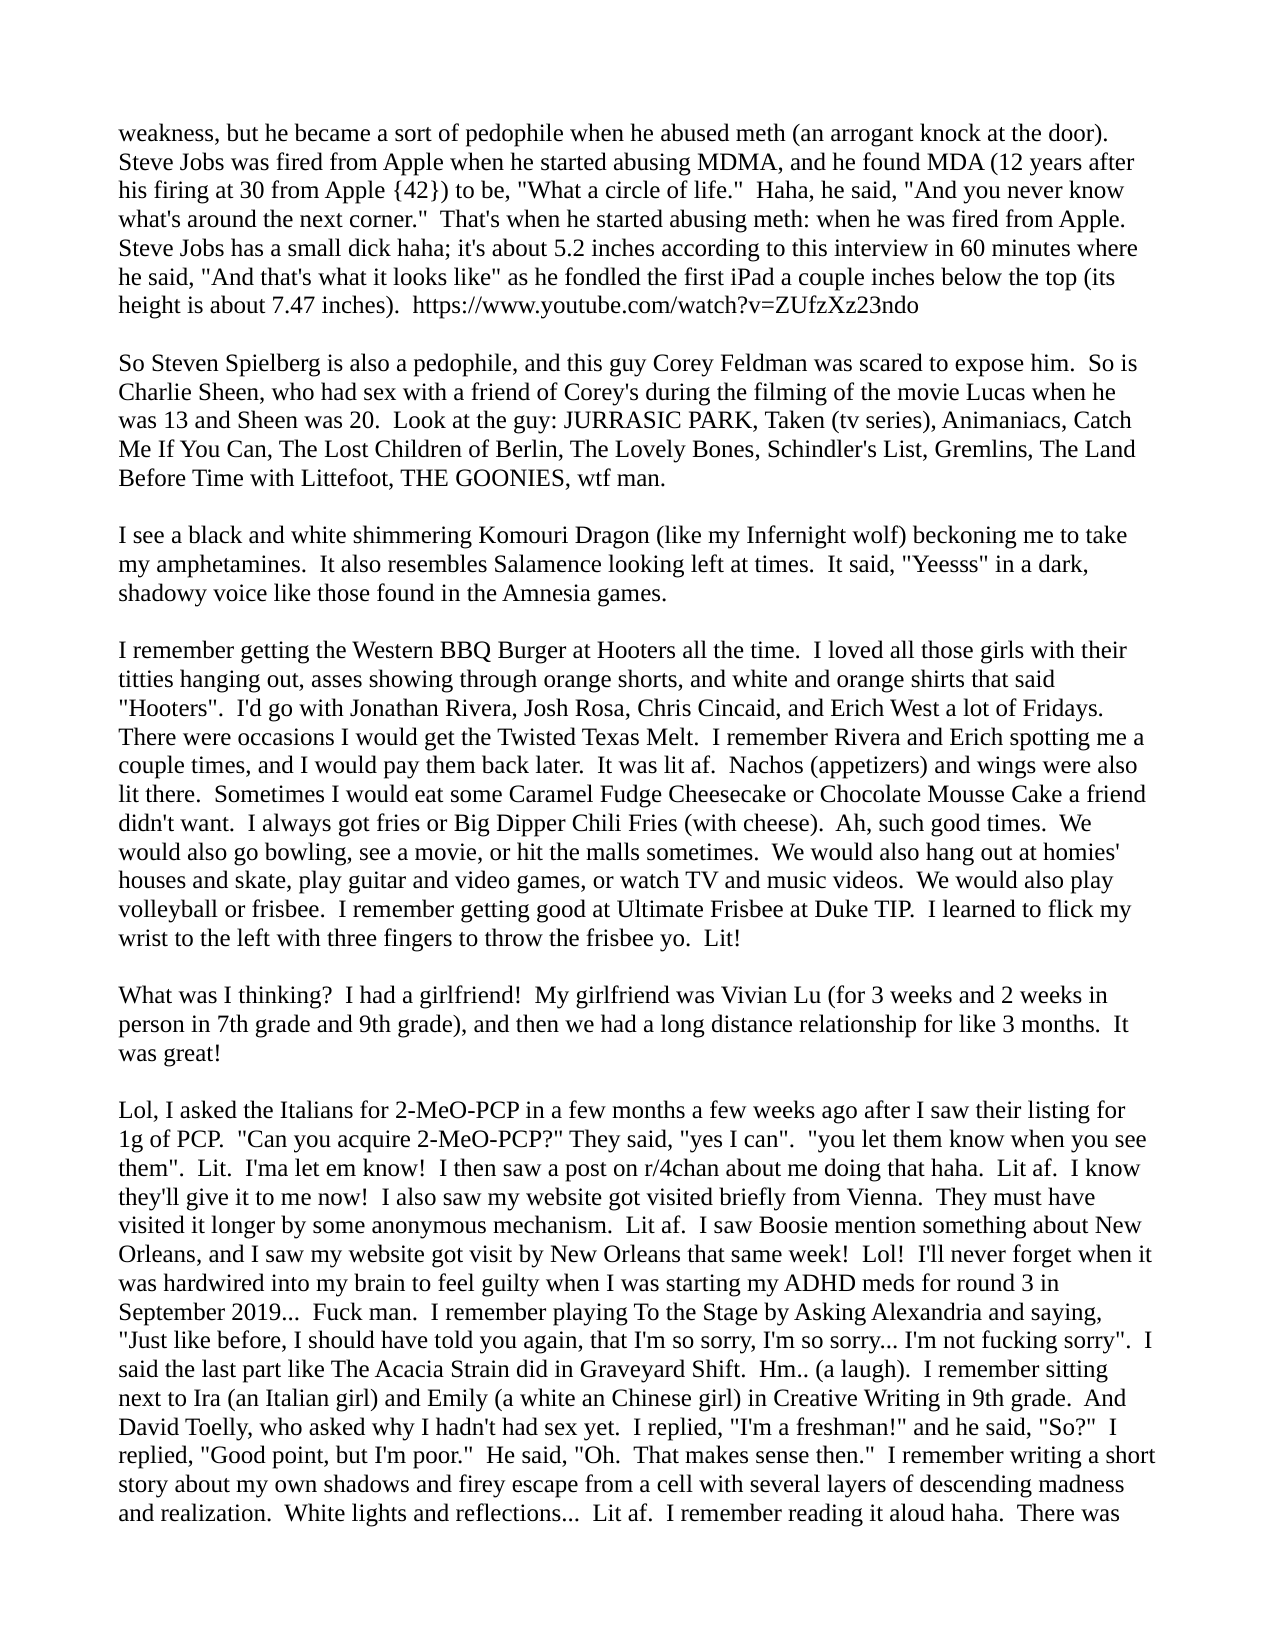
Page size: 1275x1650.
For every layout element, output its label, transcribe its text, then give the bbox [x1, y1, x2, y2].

text So Steven Spielberg is also a pedophile, and this guy Corey Feldman was scared to expose him. So is Charlie Sheen, who had sex with a friend of Corey's during the filming of the movie Lucas when he was 13 and Sheen was 20. Look at the guy: JURRASIC PARK, Taken (tv series), Animaniacs, Catch Me If You Can, The Lost Children of Berlin, The Lovely Bones, Schindler's List, Gremlins, The Land Before Time with Littefoot, THE GOONIES, wtf man. [118, 348, 1157, 492]
text What was I thinking? I had a girlfriend! My girlfriend was Vivian Lu (for 3 weeks and 2 weeks in person in 7th grade and 9th grade), and then we had a long distance relationship for like 3 months. It was great! [118, 981, 1157, 1067]
text I remember getting the Western BBQ Burger at Hooters all the time. I loved all those girls with their titties hanging out, asses showing through orange shorts, and white and orange shirts that said "Hooters". I'd go with Jonathan Rivera, Josh Rosa, Chris Cincaid, and Erich West a lot of Fridays. There were occasions I would get the Twisted Texas Melt. I remember Rivera and Erich spotting me a couple times, and I would pay them back later. It was lit af. Nachos (appetizers) and wings were also lit there. Sometimes I would eat some Caramel Fudge Cheesecake or Chocolate Mousse Cake a friend didn't want. I always got fries or Big Dipper Chili Fries (with cheese). Ah, such good times. We would also go bowling, see a movie, or hit the malls sometimes. We would also hang out at homies' houses and skate, play guitar and video games, or watch TV and music videos. We would also play volleyball or frisbee. I remember getting good at Ultimate Frisbee at Duke TIP. I learned to flick my wrist to the left with three fingers to throw the frisbee yo. Lit! [118, 636, 1157, 952]
text Lol, I asked the Italians for 2-MeO-PCP in a few months a few weeks ago after I saw their listing for 1g of PCP. "Can you acquire 2-MeO-PCP?" They said, "yes I can". "you let them know when you see them". Lit. I'ma let em know! I then saw a post on r/4chan about me doing that haha. Lit af. I know they'll give it to me now! I also saw my website got visited briefly from Vienna. They must have visited it longer by some anonymous mechanism. Lit af. I saw Boosie mention something about New Orleans, and I saw my website got visit by New Orleans that same week! Lol! I'll never forget when it was hardwired into my brain to feel guilty when I was starting my ADHD meds for round 3 in September 2019... Fuck man. I remember playing To the Stage by Asking Alexandria and saying, "Just like before, I should have told you again, that I'm so sorry, I'm so sorry... I'm not fucking sorry". I said the last part like The Acacia Strain did in Graveyard Shift. Hm.. (a laugh). I remember sitting next to Ira (an Italian girl) and Emily (a white an Chinese girl) in Creative Writing in 9th grade. And David Toelly, who asked why I hadn't had sex yet. I replied, "I'm a freshman!" and he said, "So?" I replied, "Good point, but I'm poor." He said, "Oh. That makes sense then." I remember writing a short story about my own shadows and firey escape from a cell with several layers of descending madness and realization. White lights and reflections... Lit af. I remember reading it aloud haha. There was [118, 1096, 1157, 1527]
text weakness, but he became a sort of pedophile when he abused meth (an arrogant knock at the door). Steve Jobs was fired from Apple when he started abusing MDMA, and he found MDA (12 years after his firing at 30 from Apple {42}) to be, "What a circle of life." Haha, he said, "And you never know what's around the next corner." That's when he started abusing meth: when he was fired from Apple. Steve Jobs has a small dick haha; it's about 5.2 inches according to this interview in 60 minutes where he said, "And that's what it looks like" as he fondled the first iPad a couple inches below the top (its height is about 7.47 inches). https://www.youtube.com/watch?v=ZUfzXz23ndo [118, 118, 1157, 319]
text I see a black and white shimmering Komouri Dragon (like my Infernight wolf) beckoning me to take my amphetamines. It also resembles Salamence looking left at times. It said, "Yeesss" in a dark, shadowy voice like those found in the Amnesia games. [118, 521, 1157, 607]
